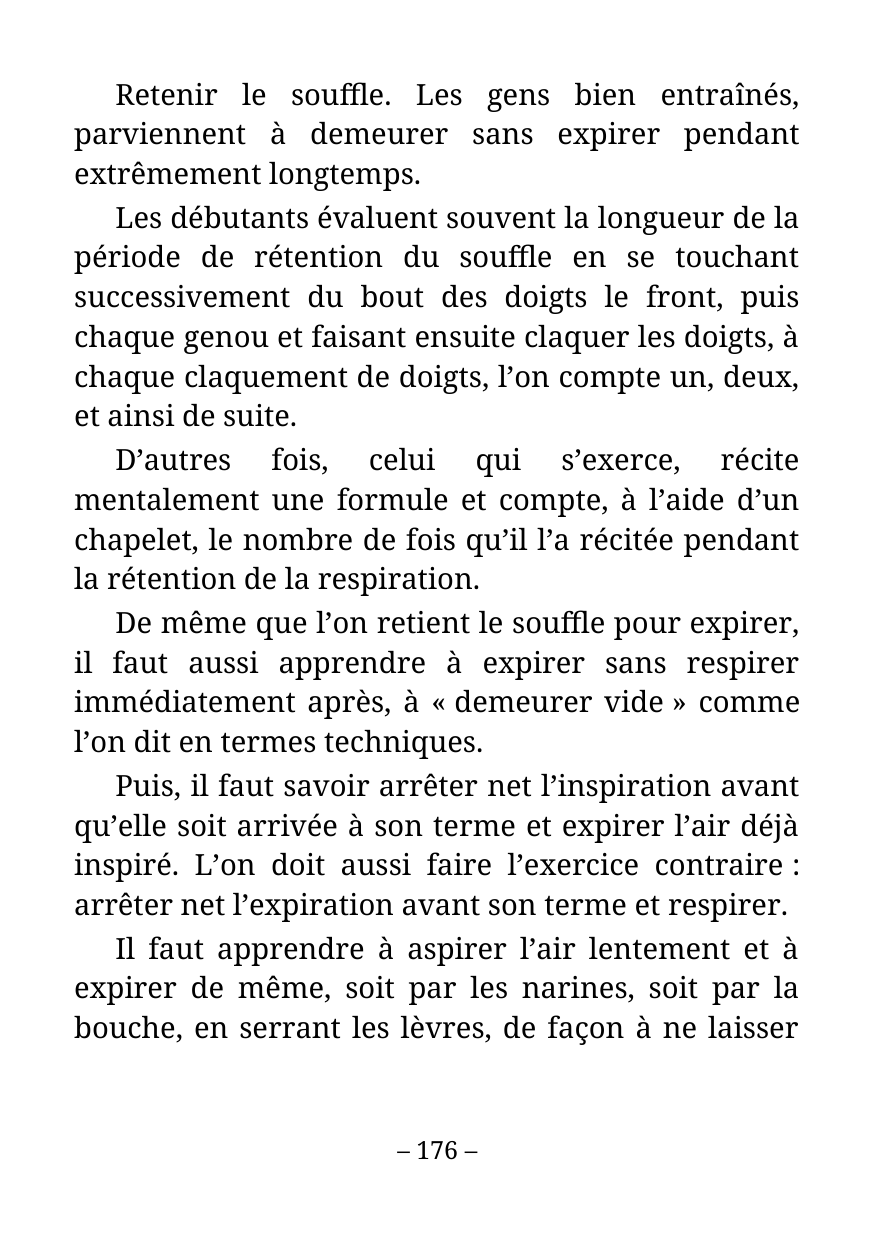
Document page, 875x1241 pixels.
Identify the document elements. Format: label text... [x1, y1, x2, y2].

text Puis, il faut savoir arrêter net l’inspiration avant qu’elle soit arrivée à son terme et expirer l’air déjà inspiré. L’on doit aussi faire l’exercice contraire : arrêter net l’expiration avant son terme et respirer. [74, 765, 800, 924]
text Retenir le souffle. Les gens bien entraînés, parviennent à demeurer sans expirer pendant extrêmement longtemps. [74, 74, 800, 193]
text Il faut apprendre à aspirer l’air lentement et à expirer de même, soit par les narines, soit par la bouche, en serrant les lèvres, de façon à ne laisser [74, 928, 800, 1047]
text D’autres fois, celui qui s’exerce, récite mentalement une formule et compte, à l’aide d’un chapelet, le nombre de fois qu’il l’a récitée pendant la rétention de la respiration. [74, 439, 800, 598]
text Les débutants évaluent souvent la longueur de la période de rétention du souffle en se touchant successivement du bout des doigts le front, puis chaque genou et faisant ensuite claquer les doigts, à chaque claquement de doigts, l’on compte un, deux, et ainsi de suite. [74, 197, 800, 435]
text De même que l’on retient le souffle pour expirer, il faut aussi apprendre à expirer sans respirer immédiatement après, à « demeurer vide » comme l’on dit en termes techniques. [74, 602, 800, 761]
